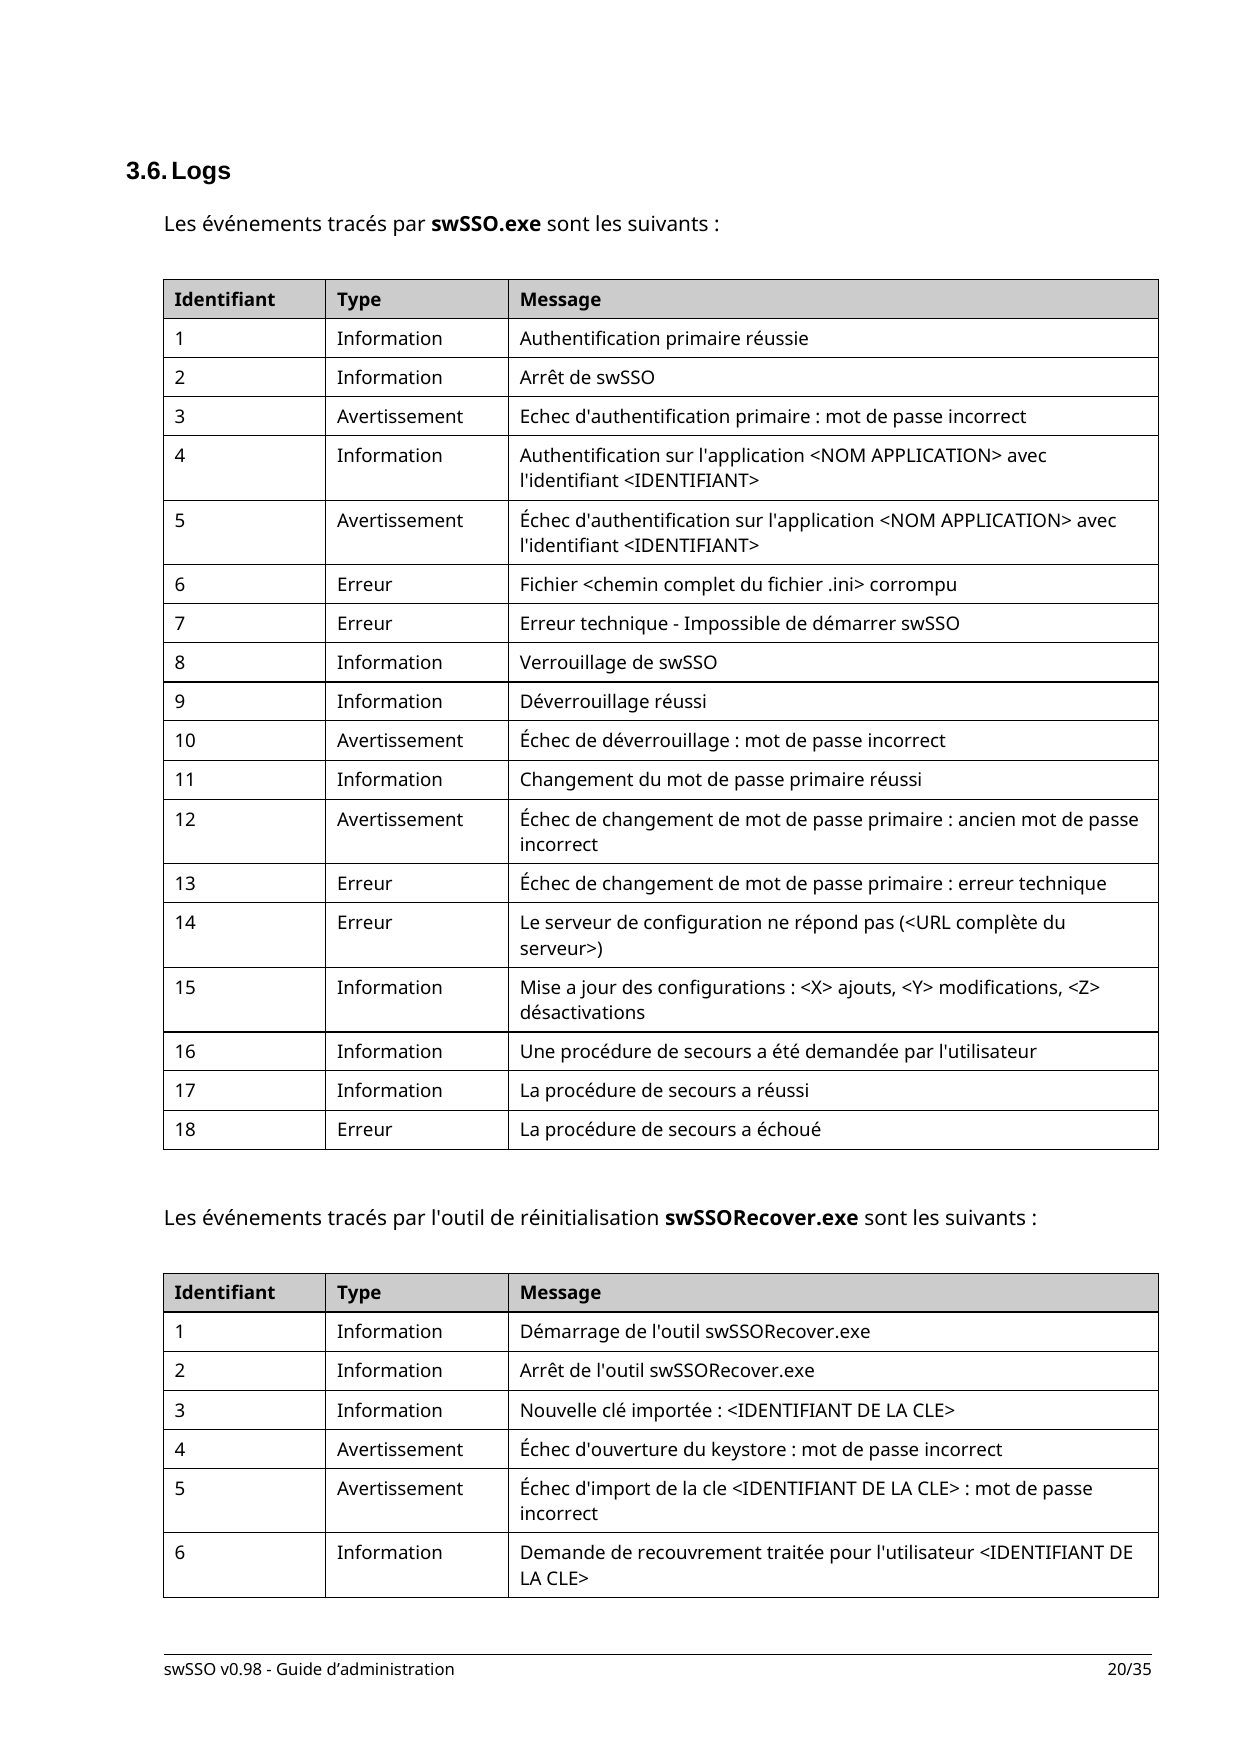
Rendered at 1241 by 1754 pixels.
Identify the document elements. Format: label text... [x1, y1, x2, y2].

table_cell Échec d'ouverture du keystore : mot de passe incorrect [509, 1430, 1158, 1468]
table_cell 3 [164, 397, 325, 435]
table_cell Information [326, 643, 508, 681]
table_cell Erreur [326, 604, 508, 642]
table_cell Information [326, 1313, 508, 1351]
table_cell 4 [164, 436, 325, 499]
table_header Type [326, 280, 508, 318]
table_cell 6 [164, 1533, 325, 1597]
table_cell Avertissement [326, 501, 508, 564]
table_header Identifiant [164, 280, 325, 318]
table_cell 14 [164, 903, 325, 967]
table_cell Échec de déverrouillage : mot de passe incorrect [509, 721, 1158, 759]
subtitle Logs [126, 156, 1152, 184]
table_cell Echec d'authentification primaire : mot de passe incorrect [509, 397, 1158, 435]
table_cell Verrouillage de swSSO [509, 643, 1158, 681]
table_header Type [326, 1274, 508, 1311]
table_cell Information [326, 761, 508, 798]
table_cell 15 [164, 968, 325, 1031]
table_cell 9 [164, 683, 325, 720]
table_cell Erreur [326, 565, 508, 603]
table_cell Avertissement [326, 1430, 508, 1468]
table_cell Échec de changement de mot de passe primaire : erreur technique [509, 864, 1158, 902]
table_cell Information [326, 1352, 508, 1389]
table_cell Déverrouillage réussi [509, 683, 1158, 720]
table_cell Information [326, 1071, 508, 1109]
table_cell Arrêt de l'outil swSSORecover.exe [509, 1352, 1158, 1389]
table_cell Démarrage de l'outil swSSORecover.exe [509, 1313, 1158, 1351]
table_cell 6 [164, 565, 325, 603]
table_cell Avertissement [326, 800, 508, 863]
table_cell 17 [164, 1071, 325, 1109]
table_cell La procédure de secours a échoué [509, 1111, 1158, 1148]
table_cell 7 [164, 604, 325, 642]
table_cell 1 [164, 319, 325, 357]
table_cell 1 [164, 1313, 325, 1351]
table_cell Avertissement [326, 721, 508, 759]
table_cell Information [326, 358, 508, 396]
table_cell Authentification sur l'application <NOM APPLICATION> avec l'identifiant <IDENTIFIANT> [509, 436, 1158, 499]
table_cell Avertissement [326, 397, 508, 435]
table_cell 13 [164, 864, 325, 902]
table_cell Fichier <chemin complet du fichier .ini> corrompu [509, 565, 1158, 603]
table_cell Une procédure de secours a été demandée par l'utilisateur [509, 1033, 1158, 1070]
table_cell 5 [164, 501, 325, 564]
table_cell 10 [164, 721, 325, 759]
table_cell 4 [164, 1430, 325, 1468]
table_cell Avertissement [326, 1469, 508, 1532]
table_cell Information [326, 1033, 508, 1070]
table_cell Authentification primaire réussie [509, 319, 1158, 357]
table_cell 18 [164, 1111, 325, 1148]
table_cell 8 [164, 643, 325, 681]
table_cell La procédure de secours a réussi [509, 1071, 1158, 1109]
table_cell Le serveur de configuration ne répond pas (<URL complète du serveur>) [509, 903, 1158, 967]
text Les événements tracés par l'outil de réinitialisation swSSORecover.exe sont les suivants : [164, 1203, 1152, 1231]
table_cell Mise a jour des configurations : <X> ajouts, <Y> modifications, <Z> désactivations [509, 968, 1158, 1031]
text Les événements tracés par swSSO.exe sont les suivants : [164, 209, 1152, 238]
table_header Message [509, 280, 1158, 318]
table_cell Erreur [326, 903, 508, 967]
table_cell 5 [164, 1469, 325, 1532]
table_header Message [509, 1274, 1158, 1311]
table_cell Erreur [326, 864, 508, 902]
table_cell 2 [164, 358, 325, 396]
table_cell 11 [164, 761, 325, 798]
table_cell 3 [164, 1391, 325, 1429]
table_cell Échec d'authentification sur l'application <NOM APPLICATION> avec l'identifiant <IDENTIFIANT> [509, 501, 1158, 564]
table_cell Information [326, 319, 508, 357]
table_cell Erreur technique - Impossible de démarrer swSSO [509, 604, 1158, 642]
table_cell 2 [164, 1352, 325, 1389]
table_cell Nouvelle clé importée : <IDENTIFIANT DE LA CLE> [509, 1391, 1158, 1429]
table_cell 12 [164, 800, 325, 863]
table_cell Information [326, 436, 508, 499]
table_cell Information [326, 683, 508, 720]
table_cell Information [326, 968, 508, 1031]
table_cell Information [326, 1533, 508, 1597]
table_cell Changement du mot de passe primaire réussi [509, 761, 1158, 798]
table_cell Information [326, 1391, 508, 1429]
table_cell Échec d'import de la cle <IDENTIFIANT DE LA CLE> : mot de passe incorrect [509, 1469, 1158, 1532]
table_cell Demande de recouvrement traitée pour l'utilisateur <IDENTIFIANT DE LA CLE> [509, 1533, 1158, 1597]
table_header Identifiant [164, 1274, 325, 1311]
table_cell 16 [164, 1033, 325, 1070]
table_cell Arrêt de swSSO [509, 358, 1158, 396]
table_cell Erreur [326, 1111, 508, 1148]
table_cell Échec de changement de mot de passe primaire : ancien mot de passe incorrect [509, 800, 1158, 863]
